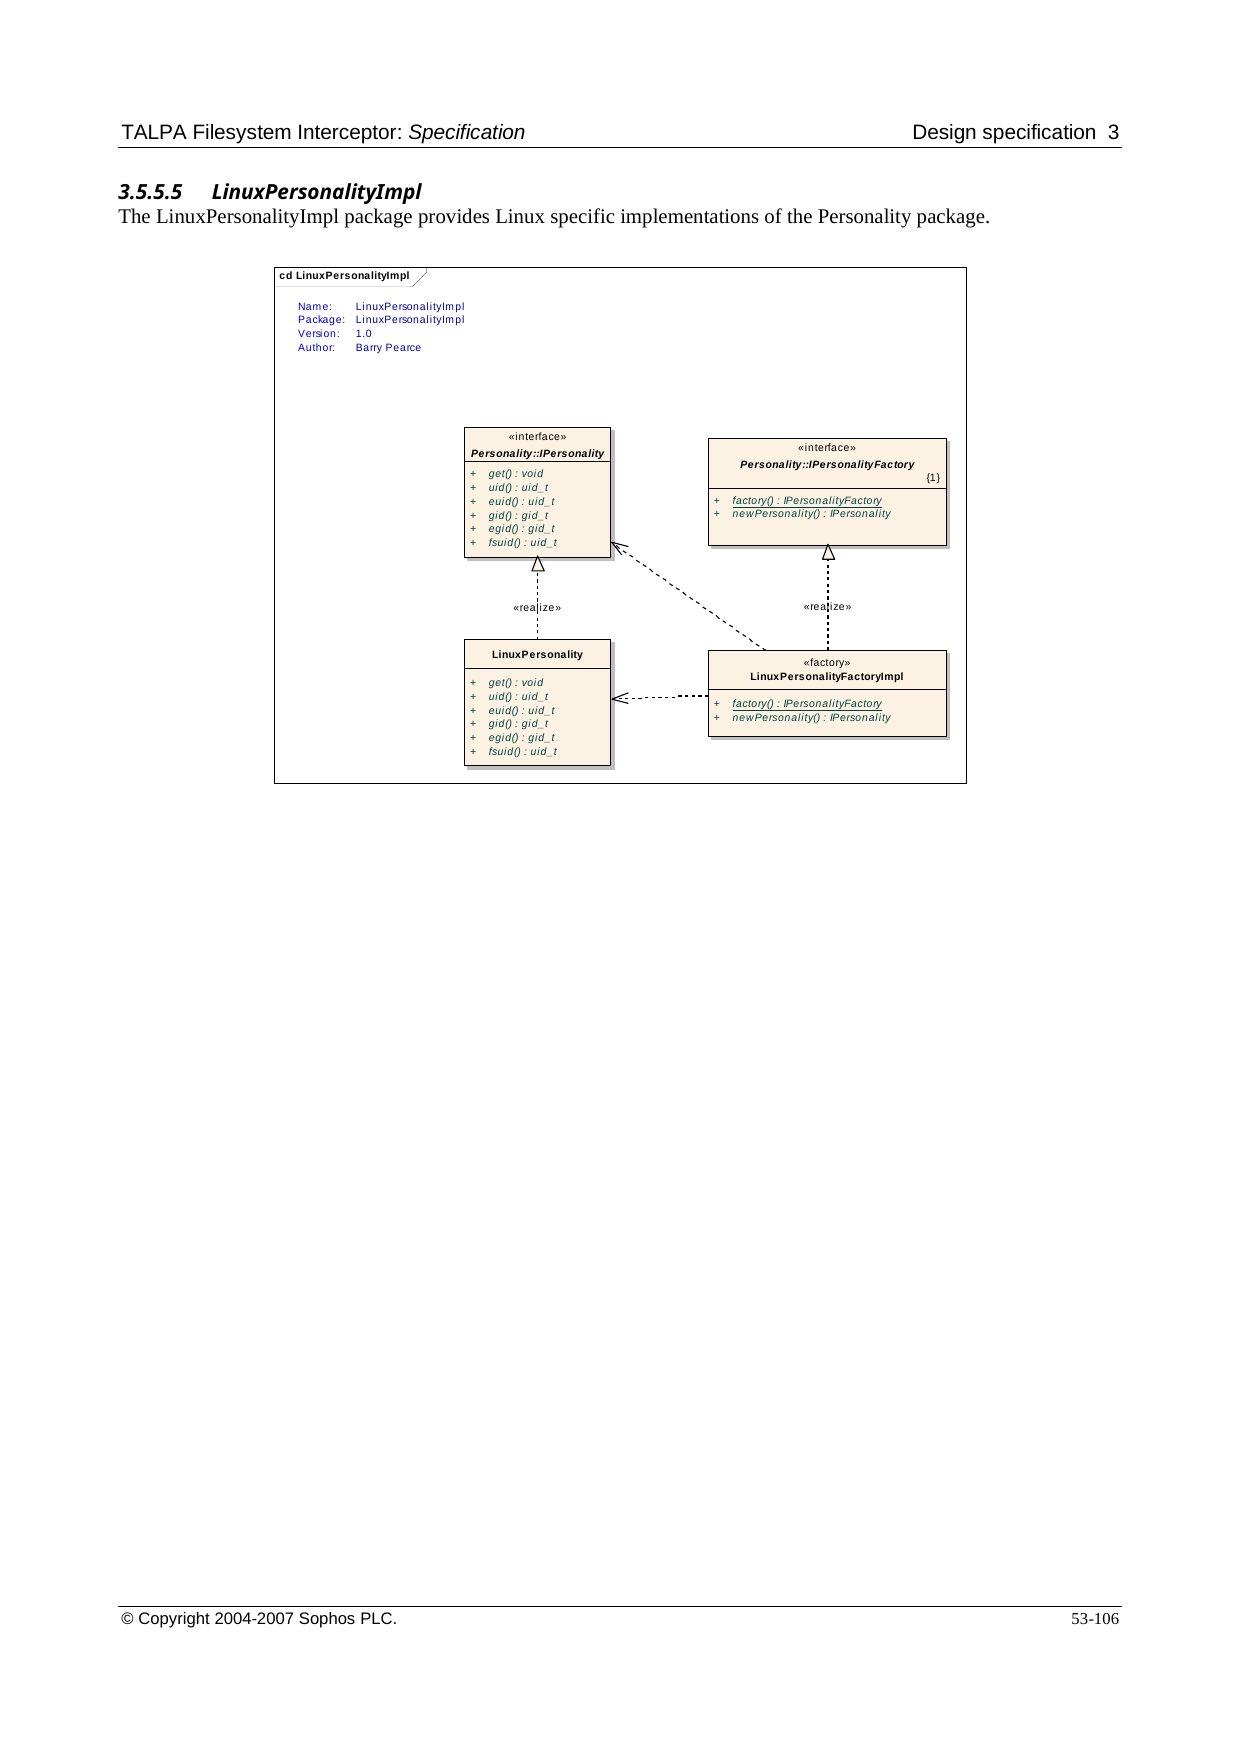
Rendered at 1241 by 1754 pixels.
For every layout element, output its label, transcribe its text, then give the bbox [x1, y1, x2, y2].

subtitle LinuxPersonalityImpl [118, 177, 1122, 205]
text The LinuxPersonalityImpl package provides Linux specific implementations of the Personality package. [118, 205, 1122, 228]
